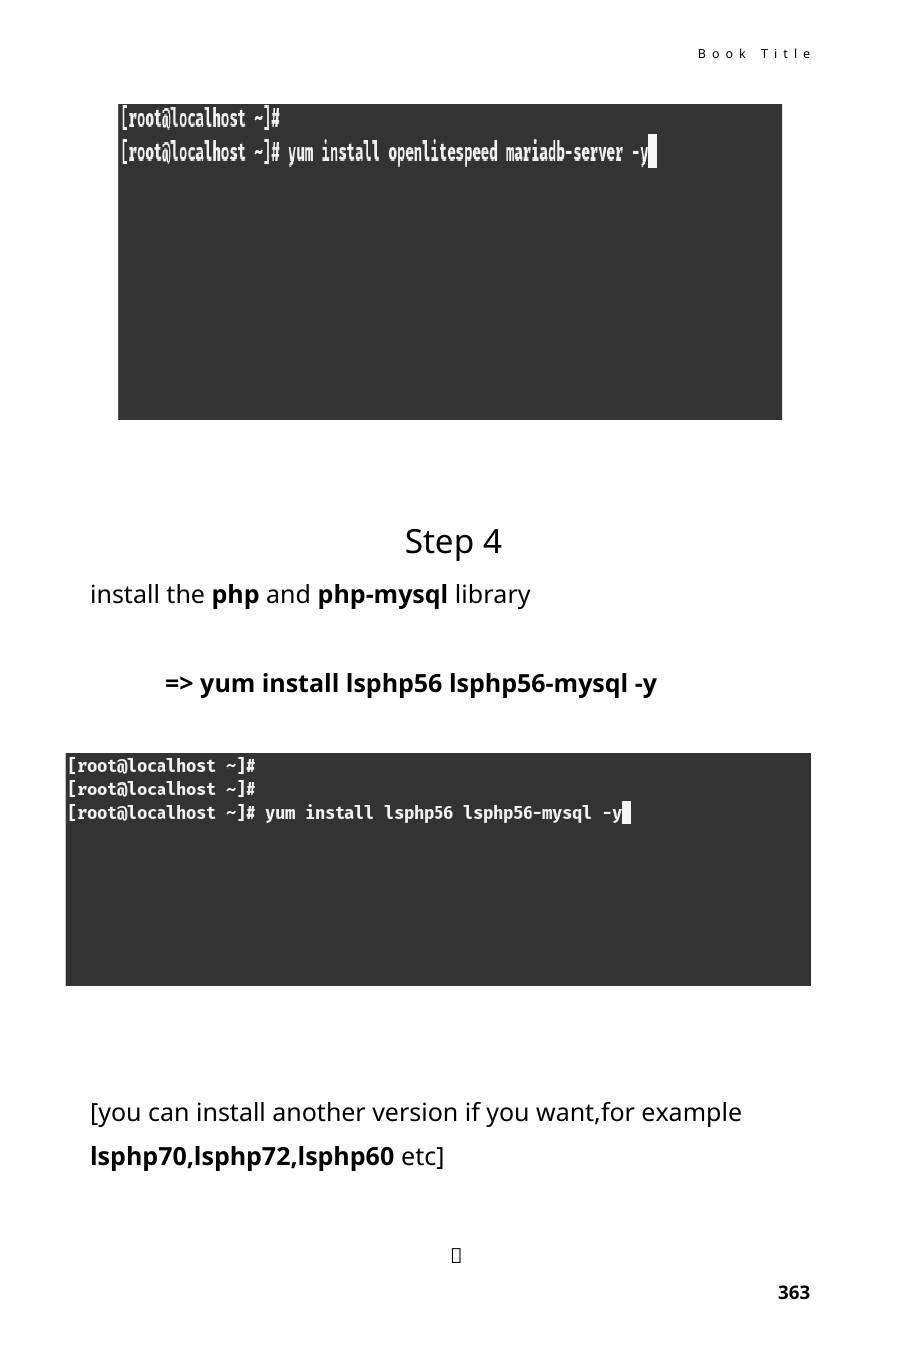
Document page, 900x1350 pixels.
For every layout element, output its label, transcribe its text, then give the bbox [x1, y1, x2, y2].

text => yum install lsphp56 lsphp56-mysql -y [90, 665, 810, 699]
picture [118, 104, 783, 420]
picture [65, 753, 811, 986]
text install the php and php-mysql library [90, 577, 810, 611]
text Step 4 [90, 518, 810, 563]
text [you can install another version if you want,for example lsphp70,lsphp72,lsphp60 etc] [90, 1094, 810, 1172]
